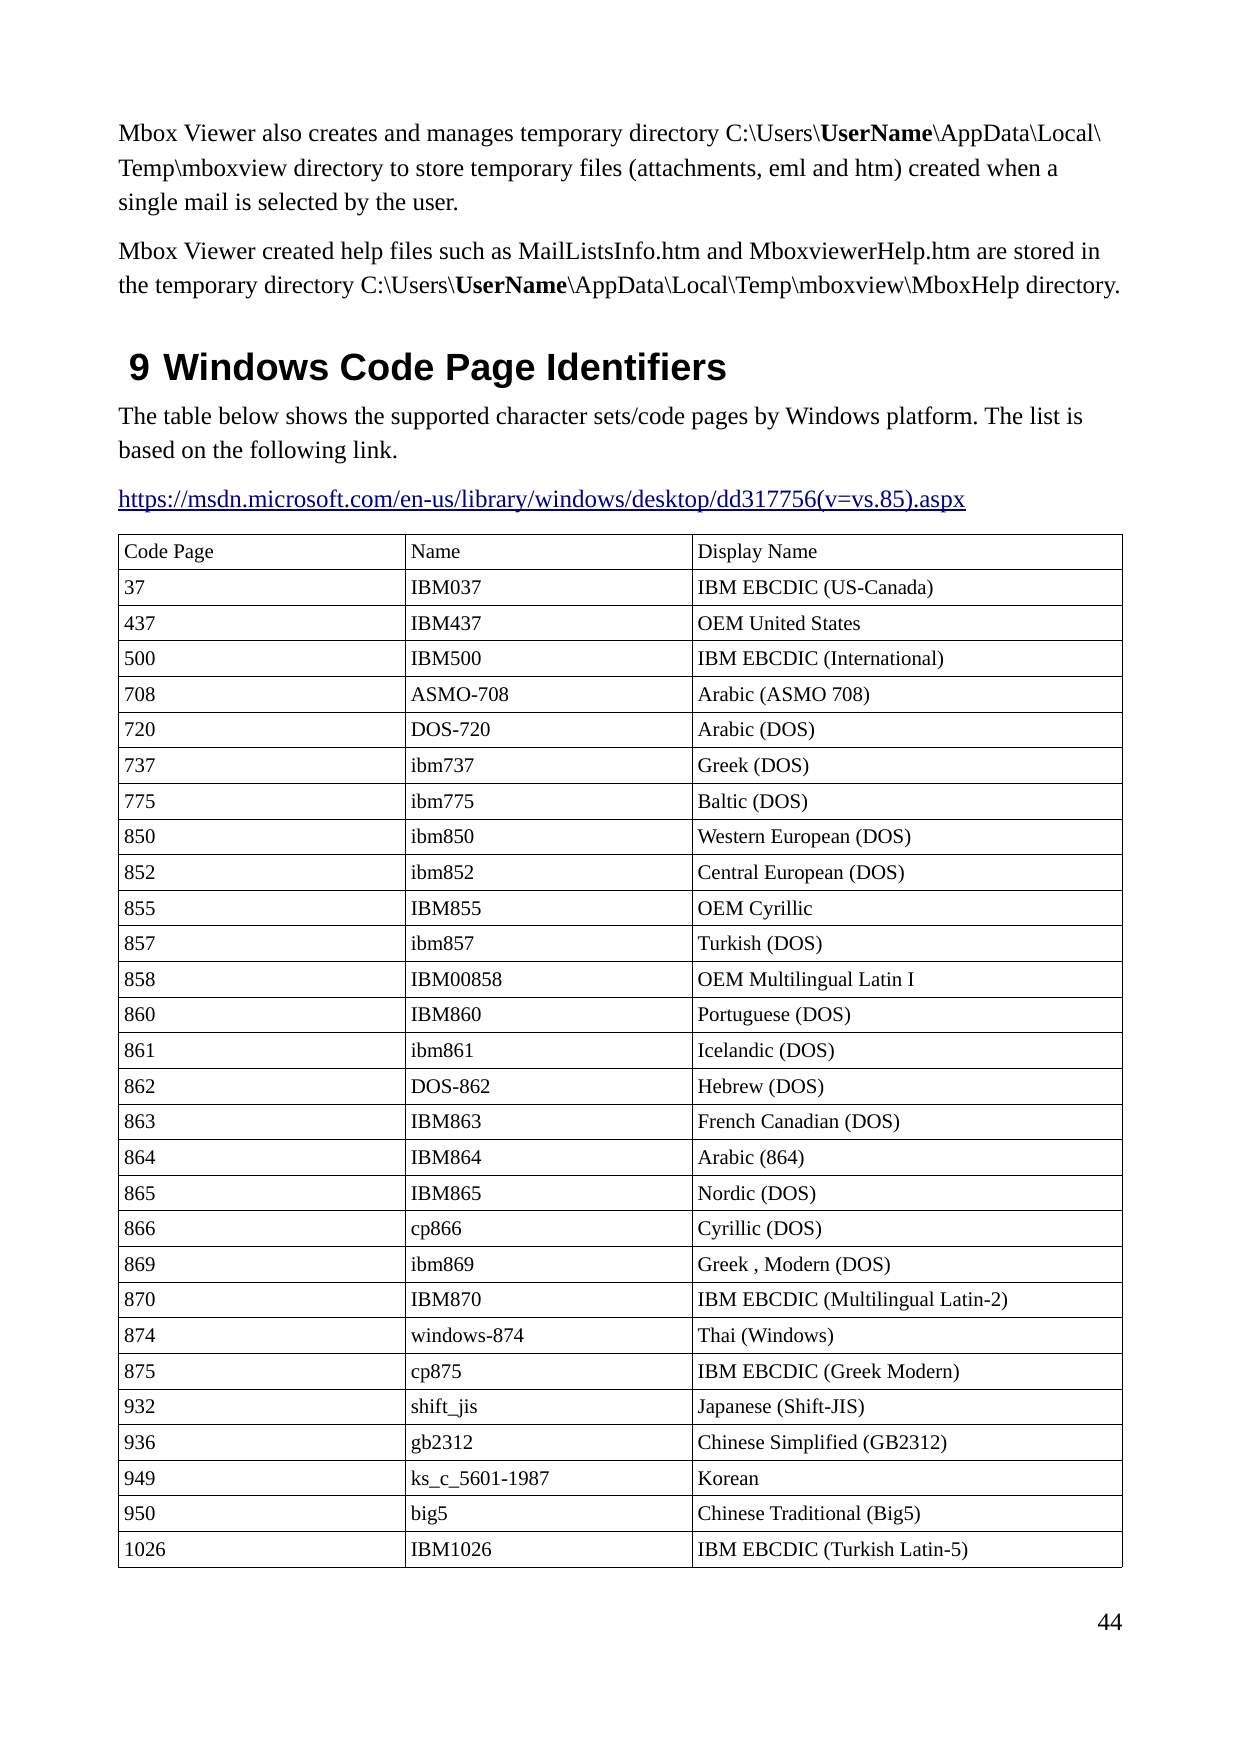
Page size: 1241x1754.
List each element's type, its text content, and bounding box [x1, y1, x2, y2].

table_cell ibm737 [406, 748, 692, 783]
table_cell 37 [119, 570, 405, 605]
table_cell 865 [119, 1176, 405, 1210]
table_header Name [406, 535, 692, 569]
table_cell Baltic (DOS) [693, 784, 1122, 818]
table_cell 775 [119, 784, 405, 818]
table_cell Portuguese (DOS) [693, 998, 1122, 1032]
table_cell 850 [119, 820, 405, 854]
table_cell IBM EBCDIC (Greek Modern) [693, 1354, 1122, 1388]
table_cell Western European (DOS) [693, 820, 1122, 854]
table_cell shift_jis [406, 1390, 692, 1424]
table_cell IBM500 [406, 641, 692, 676]
table_cell windows-874 [406, 1318, 692, 1353]
table_cell ibm857 [406, 926, 692, 961]
table_cell Arabic (ASMO 708) [693, 677, 1122, 712]
table_cell ASMO-708 [406, 677, 692, 712]
table_cell Arabic (864) [693, 1140, 1122, 1175]
table_cell 860 [119, 998, 405, 1032]
table_cell Korean [693, 1461, 1122, 1495]
table_cell 950 [119, 1496, 405, 1531]
table_cell 866 [119, 1211, 405, 1246]
table_cell ibm775 [406, 784, 692, 818]
table_cell 874 [119, 1318, 405, 1353]
table_cell OEM Multilingual Latin I [693, 962, 1122, 997]
table_header Display Name [693, 535, 1122, 569]
table_cell ibm852 [406, 855, 692, 890]
table_cell 855 [119, 891, 405, 925]
table_cell IBM437 [406, 606, 692, 640]
table_cell IBM1026 [406, 1532, 692, 1567]
table_cell cp866 [406, 1211, 692, 1246]
table_cell 708 [119, 677, 405, 712]
table_cell IBM870 [406, 1283, 692, 1317]
table_cell big5 [406, 1496, 692, 1531]
table_cell 869 [119, 1247, 405, 1282]
table_cell 500 [119, 641, 405, 676]
table_cell 862 [119, 1069, 405, 1103]
table_cell 737 [119, 748, 405, 783]
table_cell IBM EBCDIC (US-Canada) [693, 570, 1122, 605]
table_cell Greek , Modern (DOS) [693, 1247, 1122, 1282]
table_cell DOS-862 [406, 1069, 692, 1103]
table_cell 857 [119, 926, 405, 961]
text Mbox Viewer created help files such as MailListsInfo.htm and MboxviewerHelp.htm are stored in the temporary directory C:\Users\UserName\AppData\Local\Temp\mboxview\MboxHelp directory. [118, 236, 1122, 299]
table_cell Central European (DOS) [693, 855, 1122, 890]
table_cell French Canadian (DOS) [693, 1105, 1122, 1139]
table_cell IBM863 [406, 1105, 692, 1139]
table_cell 864 [119, 1140, 405, 1175]
table_cell IBM EBCDIC (Multilingual Latin-2) [693, 1283, 1122, 1317]
table_cell IBM037 [406, 570, 692, 605]
table_header Code Page [119, 535, 405, 569]
table_cell 858 [119, 962, 405, 997]
table_cell OEM United States [693, 606, 1122, 640]
table_cell 936 [119, 1425, 405, 1460]
table_cell 852 [119, 855, 405, 890]
table_cell Chinese Traditional (Big5) [693, 1496, 1122, 1531]
table_cell 861 [119, 1033, 405, 1068]
table_cell ibm861 [406, 1033, 692, 1068]
table_cell 437 [119, 606, 405, 640]
text Mbox Viewer also creates and manages temporary directory C:\Users\UserName\AppData\Local\Temp\mboxview directory to store temporary files (attachments, eml and htm) created when a single mail is selected by the user. [118, 118, 1122, 216]
table_cell ks_c_5601-1987 [406, 1461, 692, 1495]
text The table below shows the supported character sets/code pages by Windows platform. The list is based on the following link. [118, 401, 1122, 464]
subtitle Windows Code Page Identifiers [118, 345, 1122, 388]
table_cell DOS-720 [406, 713, 692, 747]
table_cell Chinese Simplified (GB2312) [693, 1425, 1122, 1460]
table_cell cp875 [406, 1354, 692, 1388]
table_cell Icelandic (DOS) [693, 1033, 1122, 1068]
table_cell IBM EBCDIC (Turkish Latin-5) [693, 1532, 1122, 1567]
table_cell 720 [119, 713, 405, 747]
table_cell ibm869 [406, 1247, 692, 1282]
table_cell 875 [119, 1354, 405, 1388]
table_cell Greek (DOS) [693, 748, 1122, 783]
table_cell 870 [119, 1283, 405, 1317]
table_cell IBM855 [406, 891, 692, 925]
table_cell Cyrillic (DOS) [693, 1211, 1122, 1246]
table_cell Arabic (DOS) [693, 713, 1122, 747]
table_cell OEM Cyrillic [693, 891, 1122, 925]
text https://msdn.microsoft.com/en-us/library/windows/desktop/dd317756(v=vs.85).aspx [118, 484, 1122, 513]
table_cell ibm850 [406, 820, 692, 854]
table_cell Hebrew (DOS) [693, 1069, 1122, 1103]
table_cell 1026 [119, 1532, 405, 1567]
table_cell Turkish (DOS) [693, 926, 1122, 961]
table_cell IBM EBCDIC (International) [693, 641, 1122, 676]
table_cell IBM00858 [406, 962, 692, 997]
table_cell IBM864 [406, 1140, 692, 1175]
table_cell Japanese (Shift-JIS) [693, 1390, 1122, 1424]
table_cell Nordic (DOS) [693, 1176, 1122, 1210]
table_cell 932 [119, 1390, 405, 1424]
table_cell 949 [119, 1461, 405, 1495]
table_cell 863 [119, 1105, 405, 1139]
table_cell gb2312 [406, 1425, 692, 1460]
table_cell IBM865 [406, 1176, 692, 1210]
table_cell IBM860 [406, 998, 692, 1032]
table_cell Thai (Windows) [693, 1318, 1122, 1353]
